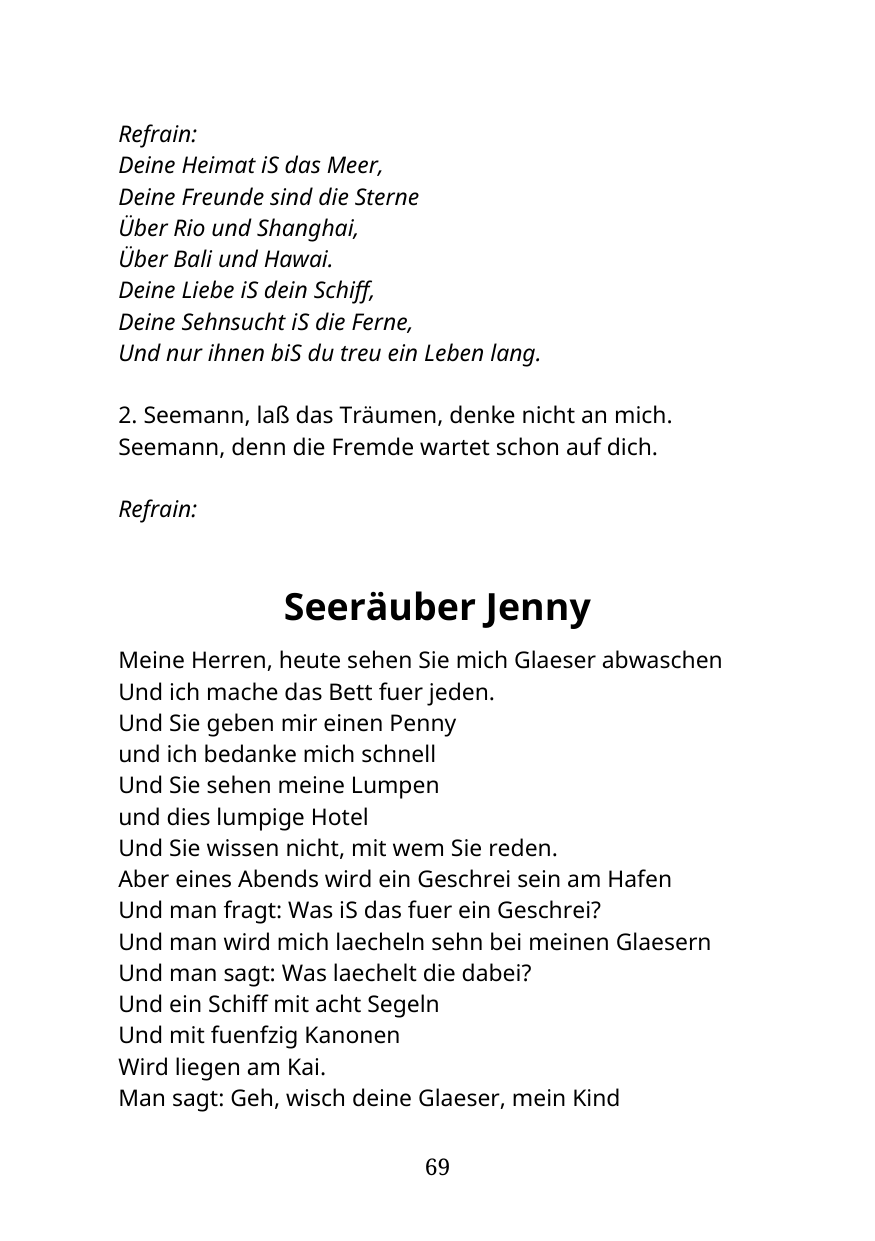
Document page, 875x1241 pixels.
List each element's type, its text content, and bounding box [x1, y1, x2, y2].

text Refrain: Deine Heimat iS das Meer, Deine Freunde sind die Sterne Über Rio und Shanghai, Über Bali und Hawai. Deine Liebe iS dein Schiff, Deine Sehnsucht iS die Ferne, Und nur ihnen biS du treu ein Leben lang. [118, 118, 756, 368]
text und dies lumpige Hotel [118, 800, 756, 832]
text Wird liegen am Kai. [118, 1050, 756, 1082]
text Und Sie sehen meine Lumpen [118, 769, 756, 800]
text Und Sie geben mir einen Penny [118, 707, 756, 738]
text Man sagt: Geh, wisch deine Glaeser, mein Kind [118, 1082, 756, 1113]
text Und Sie wissen nicht, mit wem Sie reden. [118, 832, 756, 863]
text Und ein Schiff mit acht Segeln [118, 988, 756, 1019]
text Aber eines Abends wird ein Geschrei sein am Hafen [118, 863, 756, 894]
text Und ich mache das Bett fuer jeden. [118, 675, 756, 707]
text Und mit fuenfzig Kanonen [118, 1019, 756, 1050]
text Meine Herren, heute sehen Sie mich Glaeser abwaschen [118, 644, 756, 675]
text Refrain: [118, 493, 756, 524]
text Und man fragt: Was iS das fuer ein Geschrei? [118, 894, 756, 925]
text 2. Seemann, laß das Träumen, denke nicht an mich. Seemann, denn die Fremde wartet schon auf dich. [118, 399, 756, 462]
text Und man sagt: Was laechelt die dabei? [118, 957, 756, 988]
subtitle Seeräuber Jenny [118, 581, 756, 632]
text und ich bedanke mich schnell [118, 738, 756, 769]
text Und man wird mich laecheln sehn bei meinen Glaesern [118, 925, 756, 957]
